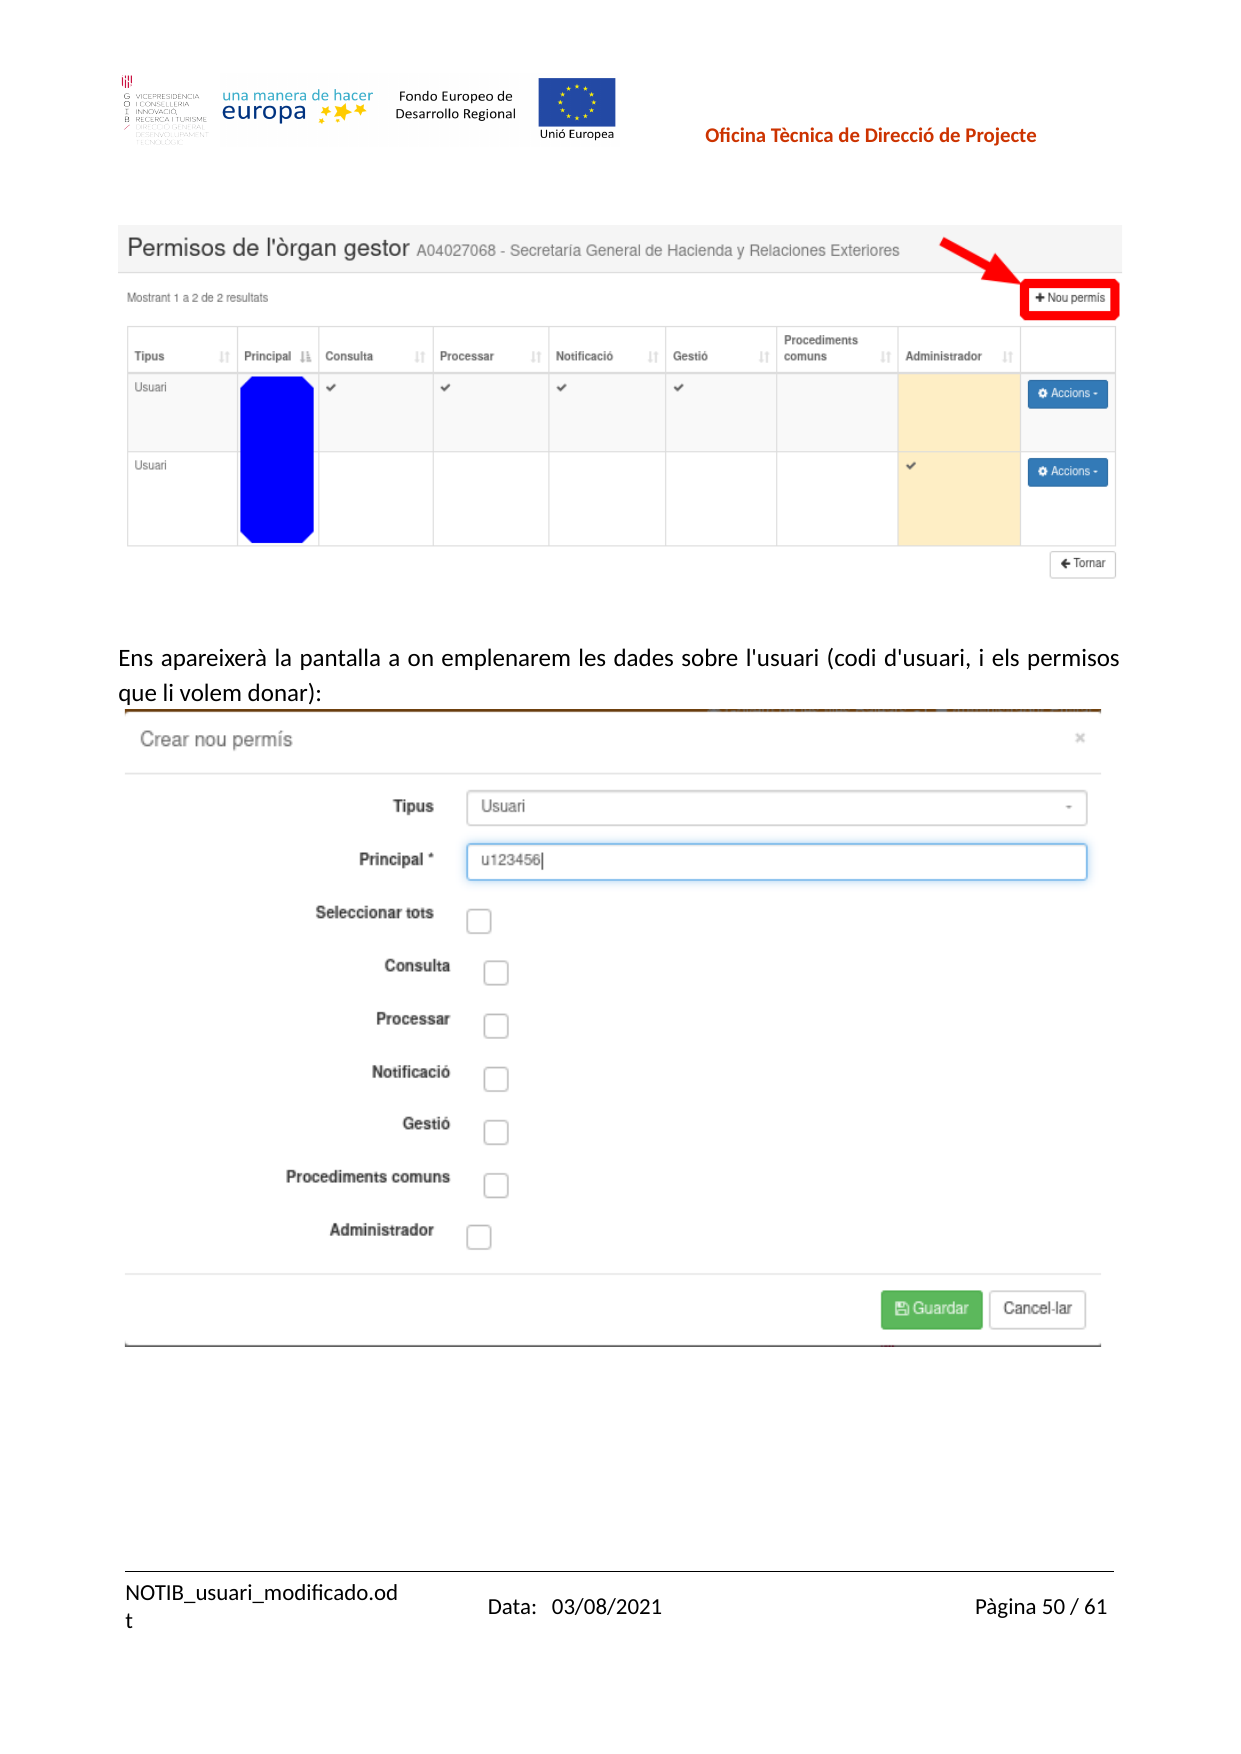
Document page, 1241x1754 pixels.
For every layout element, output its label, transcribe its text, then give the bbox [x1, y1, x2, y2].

picture [219, 73, 621, 147]
picture [118, 225, 1123, 589]
picture [124, 709, 1102, 1347]
picture [118, 73, 213, 147]
text Ens apareixerà la pantalla a on emplenarem les dades sobre l'usuari (codi d'usuari, i els permisos que li volem donar): [118, 642, 1122, 708]
